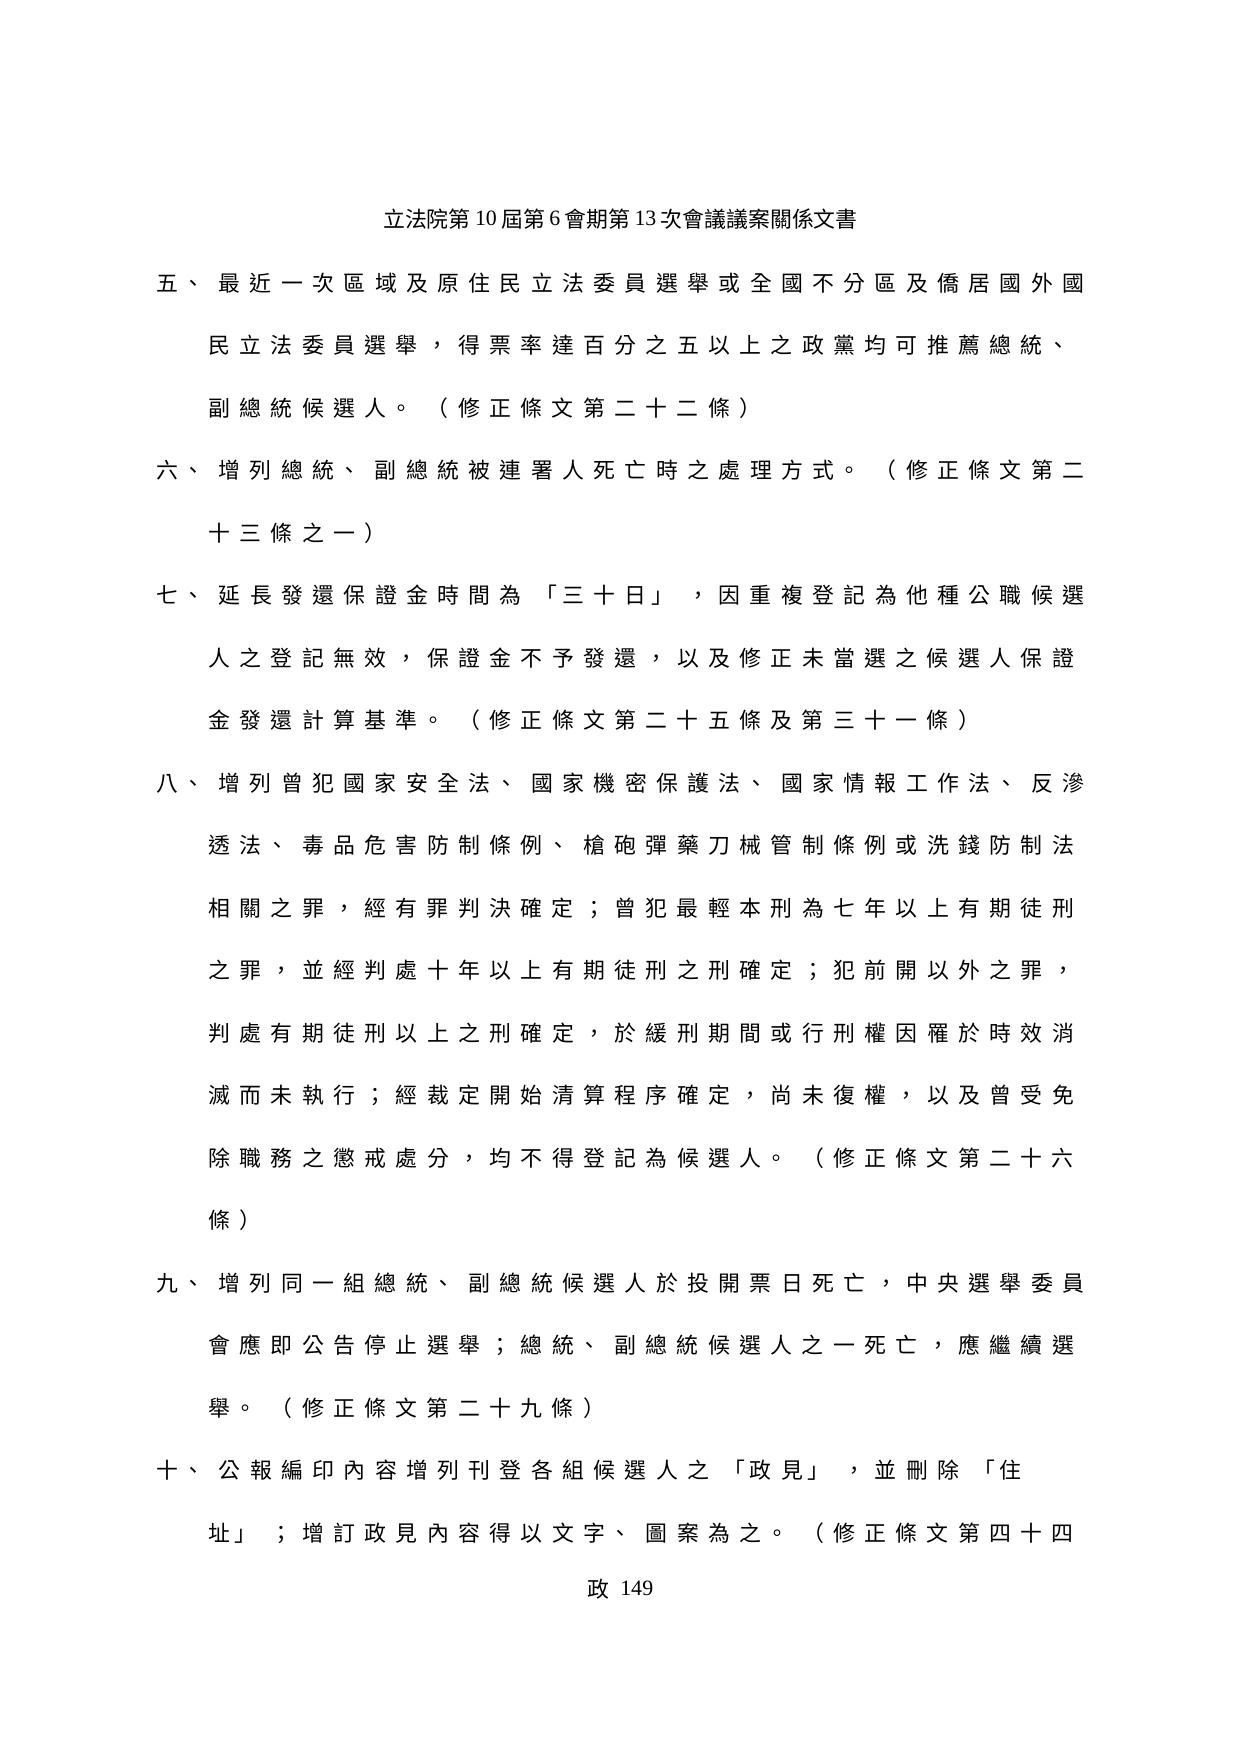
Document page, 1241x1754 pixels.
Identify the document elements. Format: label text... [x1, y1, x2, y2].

text 六、增列總統、副總統被連署人死亡時之處理方式。（修正條文第二十三條之一） [151, 438, 1089, 563]
text 七、延長發還保證金時間為「三十日」，因重複登記為他種公職候選人之登記無效，保證金不予發還，以及修正未當選之候選人保證金發還計算基準。（修正條文第二十五條及第三十一條） [151, 563, 1089, 750]
text 五、最近一次區域及原住民立法委員選舉或全國不分區及僑居國外國民立法委員選舉，得票率達百分之五以上之政黨均可推薦總統、副總統候選人。（修正條文第二十二條） [151, 250, 1089, 438]
text 九、增列同一組總統、副總統候選人於投開票日死亡，中央選舉委員會應即公告停止選舉；總統、副總統候選人之一死亡，應繼續選舉。（修正條文第二十九條） [151, 1250, 1089, 1438]
text 十、公報編印內容增列刊登各組候選人之「政見」，並刪除「住址」；增訂政見內容得以文字、圖案為之。（修正條文第四十四 [151, 1438, 1089, 1563]
text 八、增列曾犯國家安全法、國家機密保護法、國家情報工作法、反滲透法、毒品危害防制條例、槍砲彈藥刀械管制條例或洗錢防制法相關之罪，經有罪判決確定；曾犯最輕本刑為七年以上有期徒刑之罪，並經判處十年以上有期徒刑之刑確定；犯前開以外之罪，判處有期徒刑以上之刑確定，於緩刑期間或行刑權因罹於時效消滅而未執行；經裁定開始清算程序確定，尚未復權，以及曾受免除職務之懲戒處分，均不得登記為候選人。（修正條文第二十六條） [151, 750, 1089, 1250]
